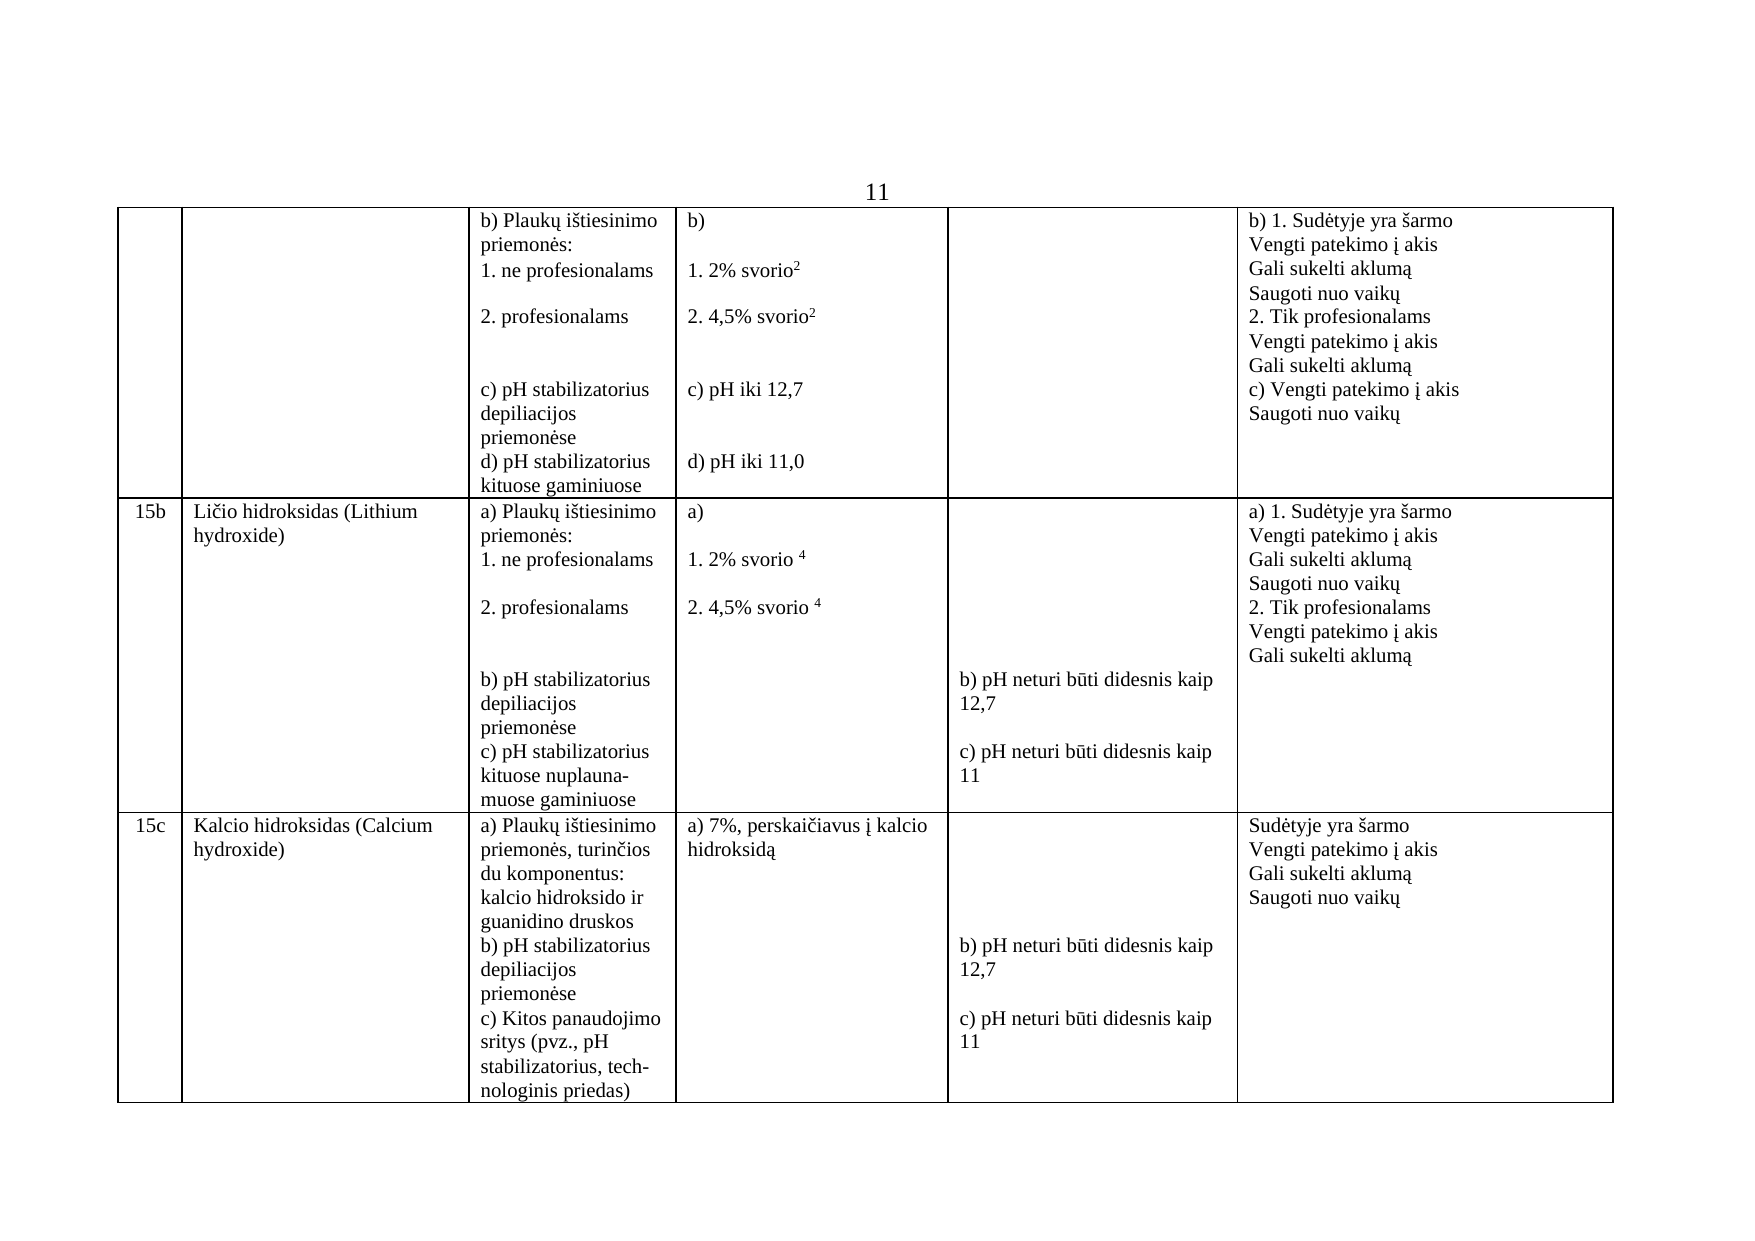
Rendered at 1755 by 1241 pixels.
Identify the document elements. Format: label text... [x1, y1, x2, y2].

table_cell [1238, 1005, 1612, 1102]
table_cell [677, 933, 947, 1005]
table_cell Ličio hidroksidas (Lithium hydroxide) [183, 499, 468, 595]
table_cell b) pH stabilizatorius depiliacijos priemonėse [470, 933, 675, 1005]
table_cell [1614, 1005, 1754, 1102]
table_cell a) Plaukų ištiesinimo priemonės: 1. ne profesionalams [470, 499, 675, 595]
table_cell [1614, 256, 1754, 304]
table_cell [1238, 667, 1612, 739]
table_cell b) pH neturi būti didesnis kaip 12,7 [949, 933, 1237, 1005]
table_cell [183, 449, 468, 497]
table_cell d) pH stabilizatorius kituose gaminiuose [470, 449, 675, 497]
table_cell [183, 933, 468, 1005]
table_cell [183, 739, 468, 811]
table_cell a) 7%, perskaičiavus į kalcio hidroksidą [677, 813, 947, 933]
table_cell d) pH iki 11,0 [677, 449, 947, 497]
table_cell [949, 377, 1237, 449]
table_cell 15c [119, 813, 181, 933]
table_cell 2. 4,5% svorio2 [677, 305, 947, 377]
table_cell 2. 4,5% svorio 4 [677, 595, 947, 667]
table_cell c) pH neturi būti didesnis kaip 11 [949, 739, 1237, 811]
table_cell b) 1. Sudėtyje yra šarmo Vengti patekimo į akis Gali sukelti aklumą Saugoti nuo vaikų [1238, 208, 1612, 304]
table_cell c) pH neturi būti didesnis kaip 11 [949, 1005, 1237, 1102]
table_cell 2. profesionalams [470, 595, 675, 667]
table_cell [1614, 377, 1754, 449]
table_cell [183, 667, 468, 739]
table_cell 15b [119, 499, 181, 595]
table_cell [119, 667, 181, 739]
table_cell [1614, 449, 1754, 497]
table_cell [1238, 739, 1612, 811]
table_cell [119, 1005, 181, 1102]
table_cell b) [677, 208, 947, 256]
table_cell [1614, 207, 1754, 256]
table_cell [677, 1005, 947, 1102]
table_cell 1. ne profesionalams [470, 256, 675, 304]
table_cell b) Plaukų ištiesinimo priemonės: [470, 208, 675, 256]
table_cell [119, 208, 181, 256]
table_cell [183, 377, 468, 449]
table_cell [949, 305, 1237, 377]
table_cell c) pH iki 12,7 [677, 377, 947, 449]
table_cell c) pH stabilizatorius kituose nuplauna-muose gaminiuose [470, 739, 675, 811]
table_cell [119, 595, 181, 667]
table_cell a) 1. Sudėtyje yra šarmo Vengti patekimo į akis Gali sukelti aklumą Saugoti nuo vaikų [1238, 499, 1612, 595]
table_cell 1. 2% svorio2 [677, 256, 947, 304]
table_cell [1238, 449, 1612, 497]
table_cell [1614, 667, 1754, 739]
table_cell 2. Tik profesionalams Vengti patekimo į akis Gali sukelti aklumą [1238, 595, 1612, 667]
table_cell [1614, 933, 1754, 1005]
table_cell a) 1. 2% svorio 4 [677, 499, 947, 595]
table_cell [949, 813, 1237, 933]
table_cell Kalcio hidroksidas (Calcium hydroxide) [183, 813, 468, 933]
table_cell 2. Tik profesionalams Vengti patekimo į akis Gali sukelti aklumą [1238, 305, 1612, 377]
table_cell b) pH neturi būti didesnis kaip 12,7 [949, 667, 1237, 739]
table_cell [1614, 497, 1754, 595]
table_cell [677, 667, 947, 739]
table_cell [119, 449, 181, 497]
table_cell c) pH stabilizatorius depiliacijos priemonėse [470, 377, 675, 449]
table_cell [1614, 739, 1754, 811]
table_cell [949, 499, 1237, 595]
table_cell [119, 377, 181, 449]
table_cell b) pH stabilizatorius depiliacijos priemonėse [470, 667, 675, 739]
table_cell [949, 595, 1237, 667]
table_cell [1614, 305, 1754, 377]
table_cell c) Kitos panaudojimo sritys (pvz., pH stabilizatorius, tech-nologinis priedas) [470, 1005, 675, 1102]
table_cell [183, 1005, 468, 1102]
table_cell [1238, 933, 1612, 1005]
table_cell [949, 208, 1237, 256]
table_cell [949, 449, 1237, 497]
table_cell Sudėtyje yra šarmo Vengti patekimo į akis Gali sukelti aklumą Saugoti nuo vaikų [1238, 813, 1612, 933]
table_cell [1614, 595, 1754, 667]
table_cell [183, 305, 468, 377]
table_cell [119, 933, 181, 1005]
table_cell [1614, 811, 1754, 933]
table_cell [119, 305, 181, 377]
table_cell [677, 739, 947, 811]
table_cell c) Vengti patekimo į akis Saugoti nuo vaikų [1238, 377, 1612, 449]
table_cell [949, 256, 1237, 304]
table_cell 2. profesionalams [470, 305, 675, 377]
table_cell [119, 739, 181, 811]
table_cell [183, 208, 468, 304]
table_cell [183, 595, 468, 667]
table_cell [119, 256, 181, 304]
table_cell a) Plaukų ištiesinimo priemonės, turinčios du komponentus: kalcio hidroksido ir guanidino druskos [470, 813, 675, 933]
